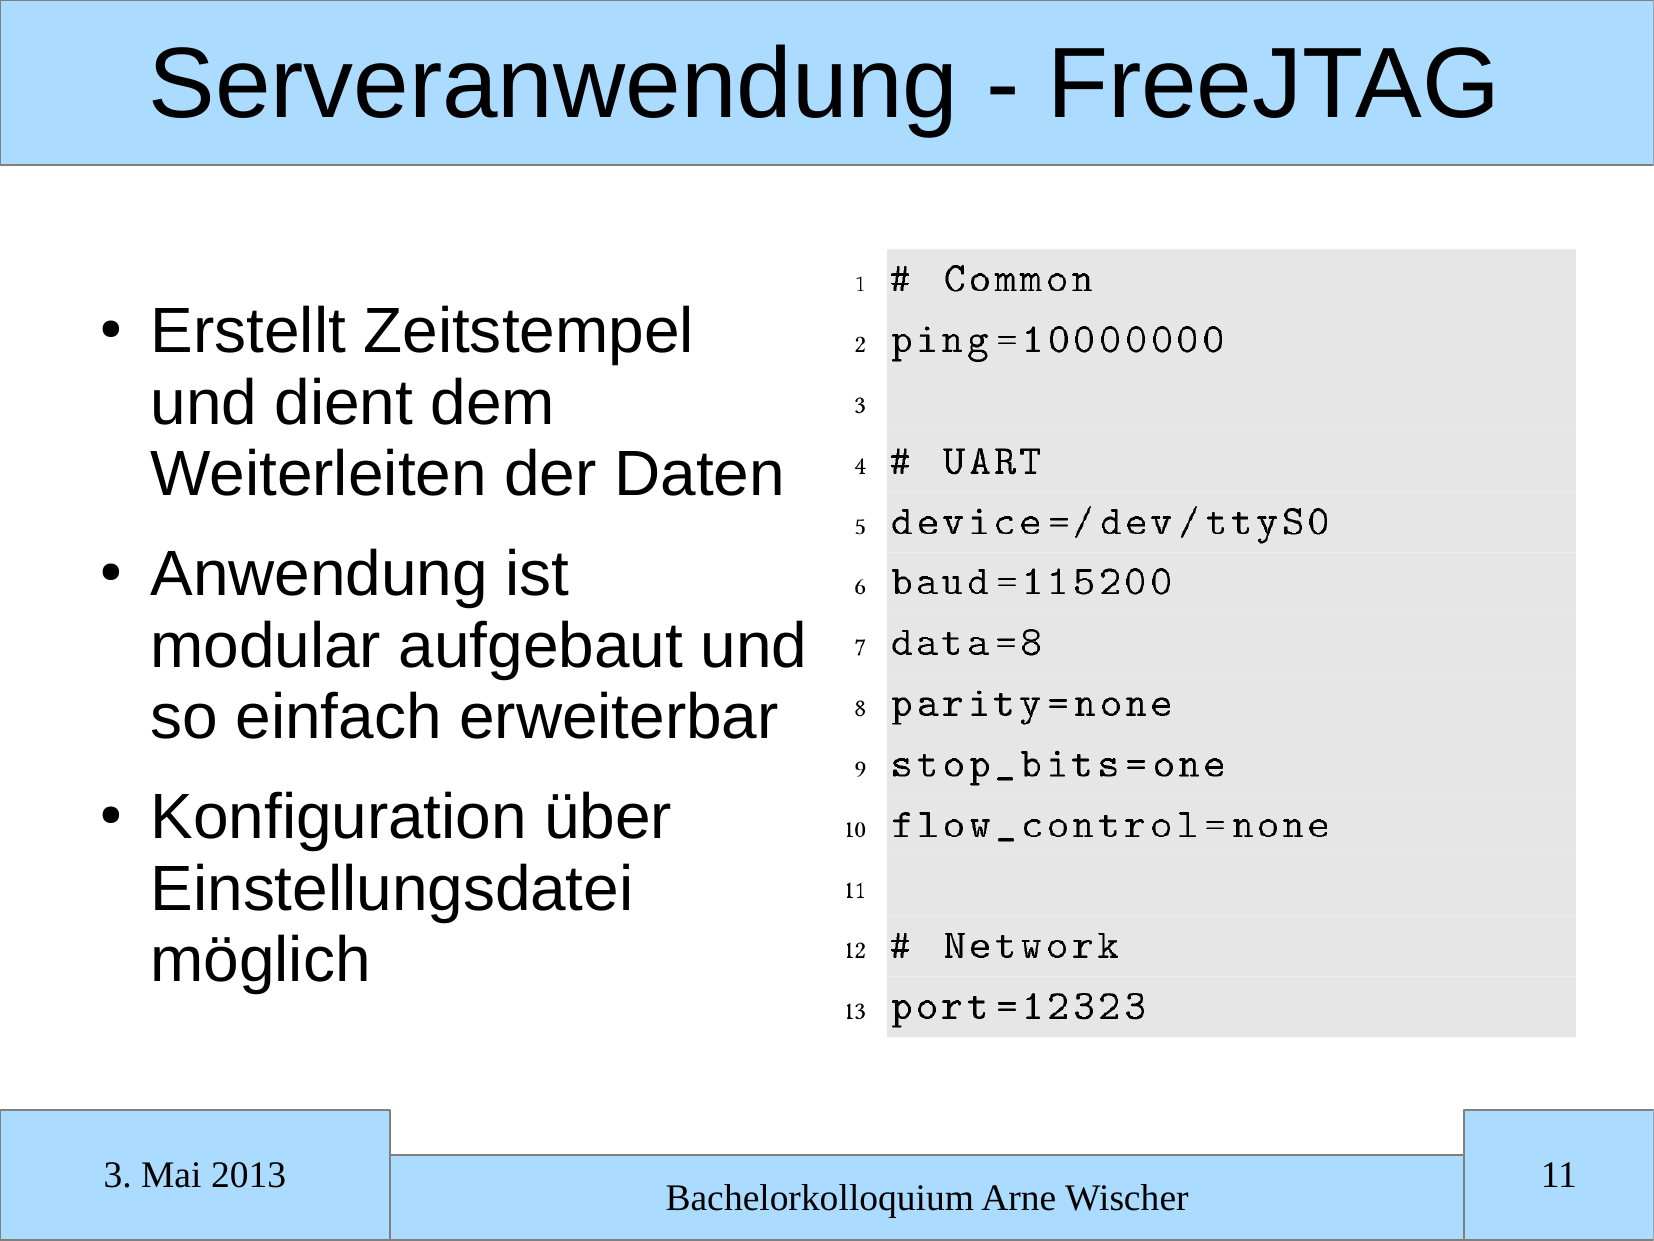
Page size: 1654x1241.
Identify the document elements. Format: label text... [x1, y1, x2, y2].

picture [847, 238, 1576, 1039]
list Erstellt Zeitstempel und dient dem Weiterleiten der Daten Anwendung ist modular aufgebaut und so einfach erweiterbar Konfiguration über Einstellungsdatei möglich [82, 232, 811, 1058]
title Serveranwendung - FreeJTAG [0, 0, 1651, 166]
